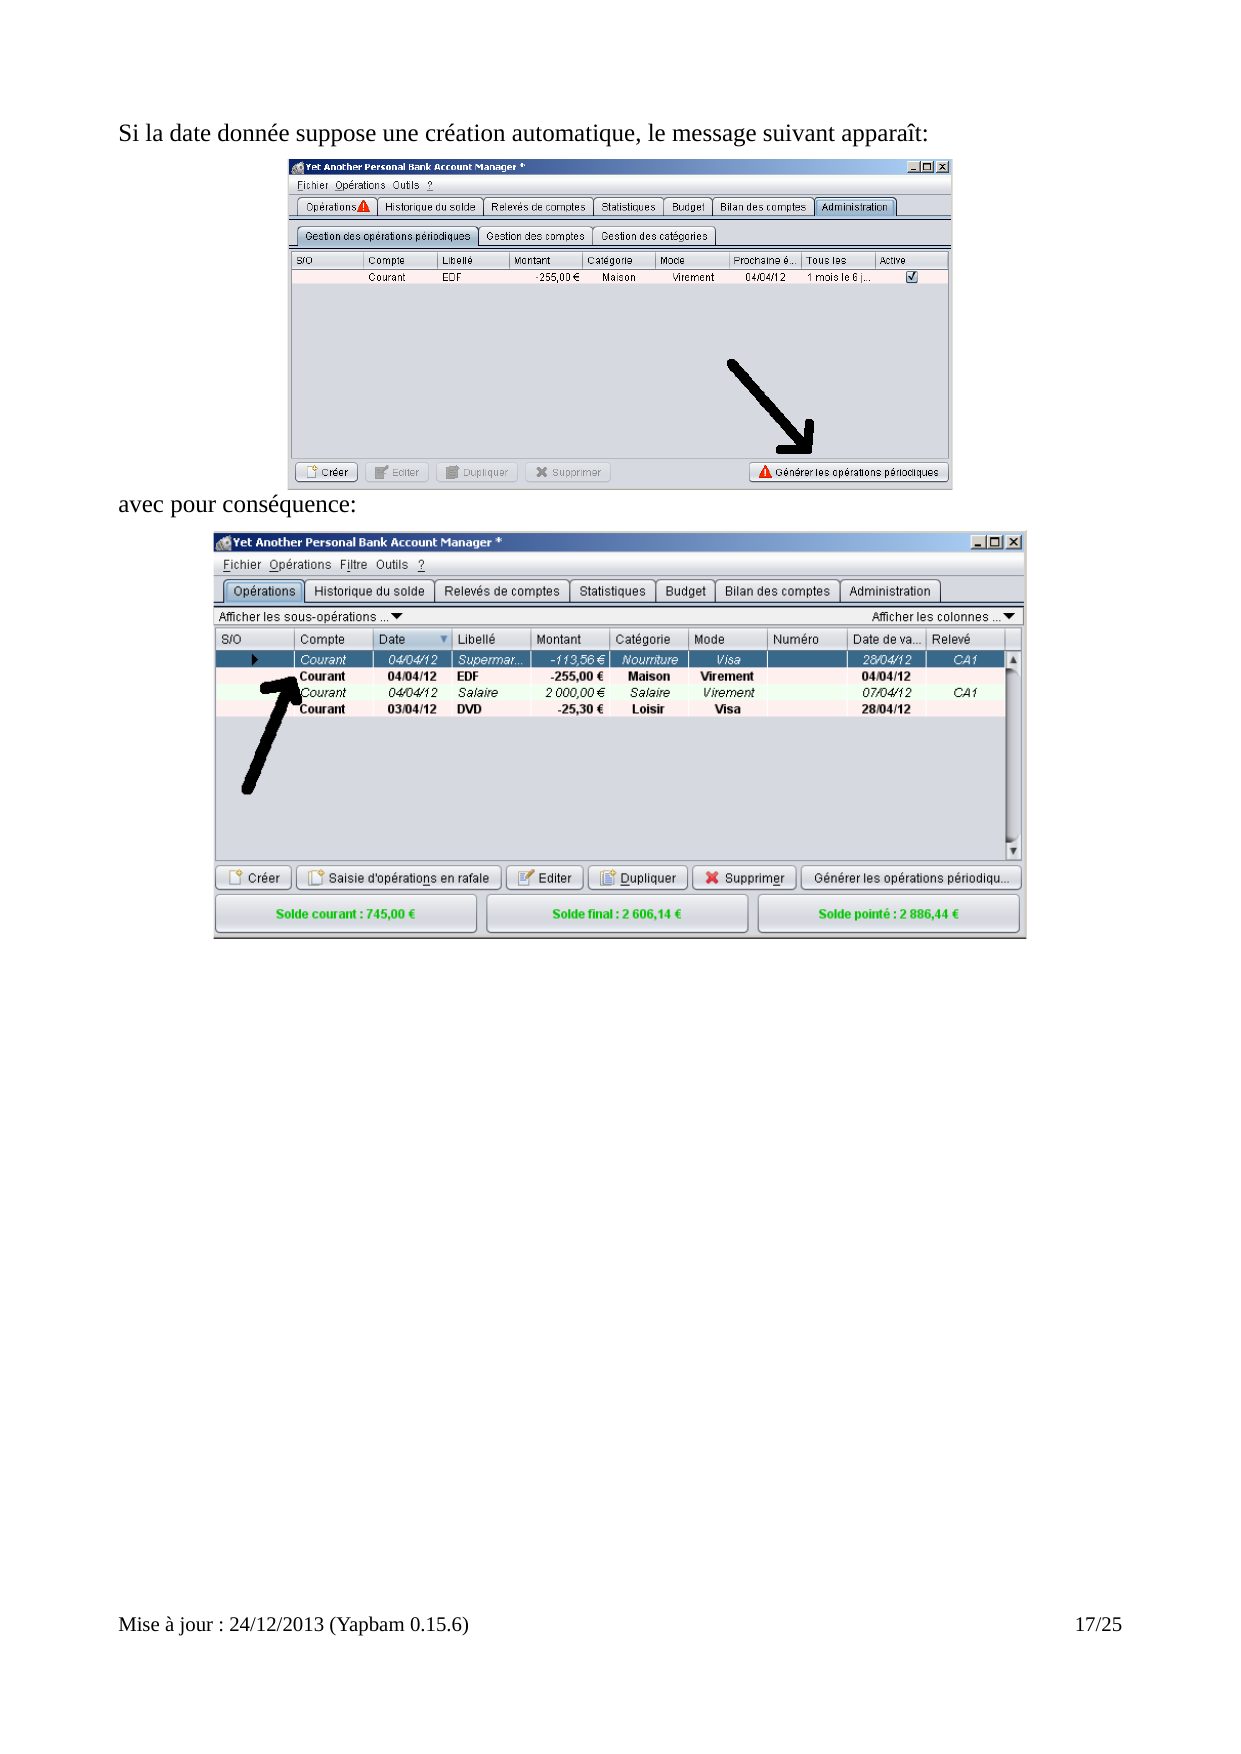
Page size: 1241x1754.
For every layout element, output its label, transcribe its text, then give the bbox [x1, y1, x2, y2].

text Si la date donnée suppose une création automatique, le message suivant apparaît: [118, 118, 1122, 147]
picture [213, 530, 1027, 939]
text avec pour conséquence: [118, 490, 1122, 518]
picture [287, 159, 953, 490]
